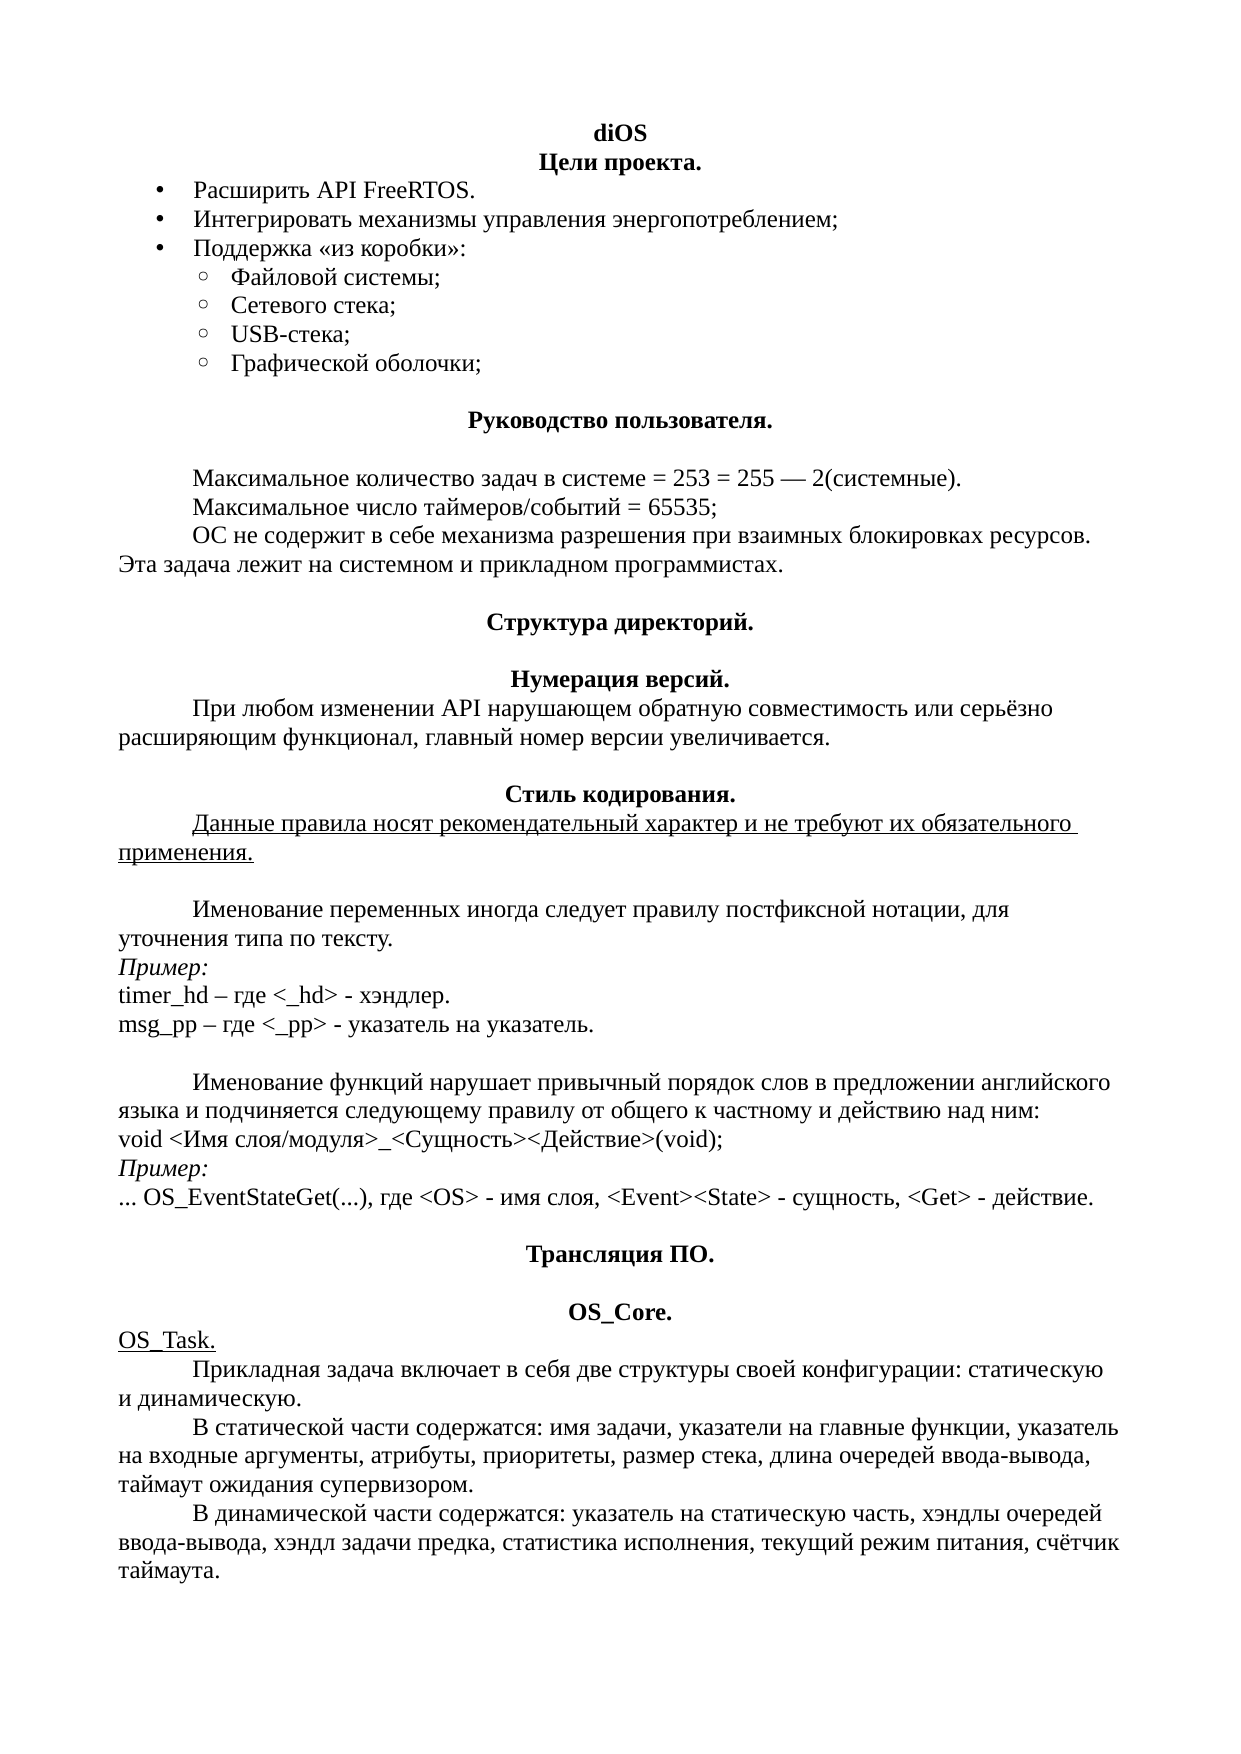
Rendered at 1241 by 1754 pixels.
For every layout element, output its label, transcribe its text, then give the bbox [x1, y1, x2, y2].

text Данные правила носят рекомендательный характер и не требуют их обязательного применения. [118, 808, 1122, 866]
list Расширить API FreeRTOS. [156, 176, 1122, 204]
text Пример: [118, 1153, 1122, 1182]
text В статической части содержатся: имя задачи, указатели на главные функции, указатель на входные аргументы, атрибуты, приоритеты, размер стека, длина очередей ввода-вывода, таймаут ожидания супервизором. [118, 1412, 1122, 1498]
text При любом изменении API нарушающем обратную совместимость или серьёзно расширяющим функционал, главный номер версии увеличивается. [118, 693, 1122, 751]
text Максимальное число таймеров/событий = 65535; [118, 492, 1122, 521]
text Максимальное количество задач в системе = 253 = 255 — 2(системные). [118, 463, 1122, 492]
list Файловой системы; [193, 262, 1122, 291]
text Цели проекта. [118, 147, 1122, 176]
text OS_Core. [118, 1297, 1122, 1326]
text В динамической части содержатся: указатель на статическую часть, хэндлы очередей ввода-вывода, хэндл задачи предка, статистика исполнения, текущий режим питания, счётчик таймаута. [118, 1498, 1122, 1584]
text msg_pp – где <_pp> - указатель на указатель. [118, 1009, 1122, 1038]
text Прикладная задача включает в себя две структуры своей конфигурации: статическую и динамическую. [118, 1354, 1122, 1412]
text Именование переменных иногда следует правилу постфиксной нотации, для уточнения типа по тексту. [118, 894, 1122, 952]
list Графической оболочки; [193, 348, 1122, 377]
list Интегрировать механизмы управления энергопотреблением; [156, 204, 1122, 233]
text diOS [118, 118, 1122, 147]
text Трансляция ПО. [118, 1239, 1122, 1268]
text OS_Task. [118, 1326, 1122, 1354]
list Сетевого стека; [193, 291, 1122, 319]
text Стиль кодирования. [118, 779, 1122, 808]
text Нумерация версий. [118, 664, 1122, 693]
text Именование функций нарушает привычный порядок слов в предложении английского языка и подчиняется следующему правилу от общего к частному и действию над ним: [118, 1067, 1122, 1124]
text Руководство пользователя. [118, 406, 1122, 434]
text Структура директорий. [118, 607, 1122, 636]
text void <Имя слоя/модуля>_<Сущность><Действие>(void); [118, 1124, 1122, 1153]
text ... OS_EventStateGet(...), где <OS> - имя слоя, <Event><State> - сущность, <Get> - действие. [118, 1182, 1122, 1211]
list Поддержка «из коробки»: [156, 233, 1122, 262]
text ОС не содержит в себе механизма разрешения при взаимных блокировках ресурсов. Эта задача лежит на системном и прикладном программистах. [118, 521, 1122, 578]
list USB-стека; [193, 319, 1122, 348]
text timer_hd – где <_hd> - хэндлер. [118, 981, 1122, 1009]
text Пример: [118, 952, 1122, 981]
